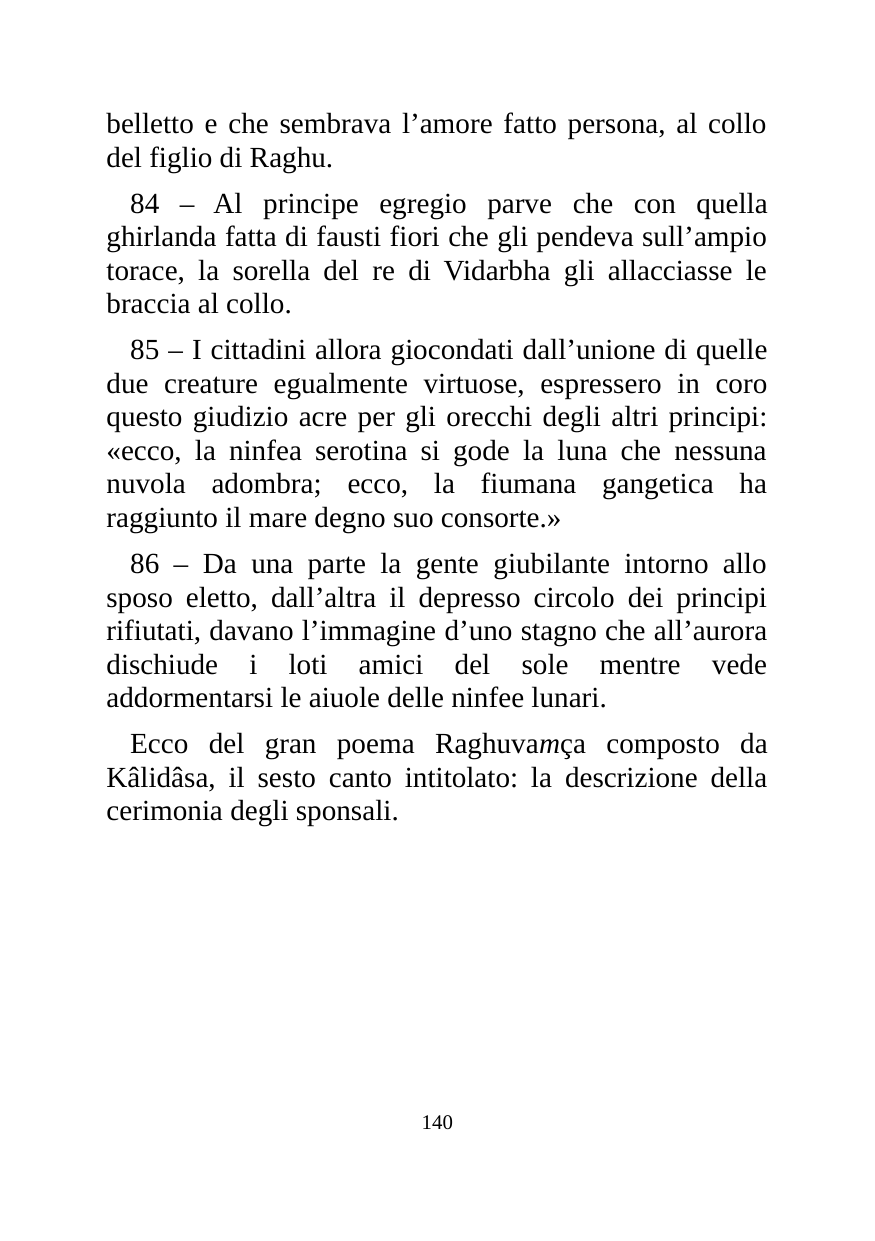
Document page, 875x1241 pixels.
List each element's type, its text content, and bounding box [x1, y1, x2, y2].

text 85 – I cittadini allora giocondati dall’unione di quelle due creature egualmente virtuose, espressero in coro questo giudizio acre per gli orecchi degli altri principi: «ecco, la ninfea serotina si gode la luna che nessuna nuvola adombra; ecco, la fiumana gangetica ha raggiunto il mare degno suo consorte.» [106, 332, 768, 534]
text 86 – Da una parte la gente giubilante intorno allo sposo eletto, dall’altra il depresso circolo dei principi rifiutati, davano l’immagine d’uno stagno che all’aurora dischiude i loti amici del sole mentre vede addormentarsi le aiuole delle ninfee lunari. [106, 546, 768, 714]
text belletto e che sembrava l’amore fatto persona, al collo del figlio di Raghu. [106, 106, 768, 173]
text 84 – Al principe egregio parve che con quella ghirlanda fatta di fausti fiori che gli pendeva sull’ampio torace, la sorella del re di Vidarbha gli allacciasse le braccia al collo. [106, 186, 768, 320]
text Ecco del gran poema Raghuvamça composto da Kâlidâsa, il sesto canto intitolato: la descrizione della cerimonia degli sponsali. [106, 726, 768, 827]
